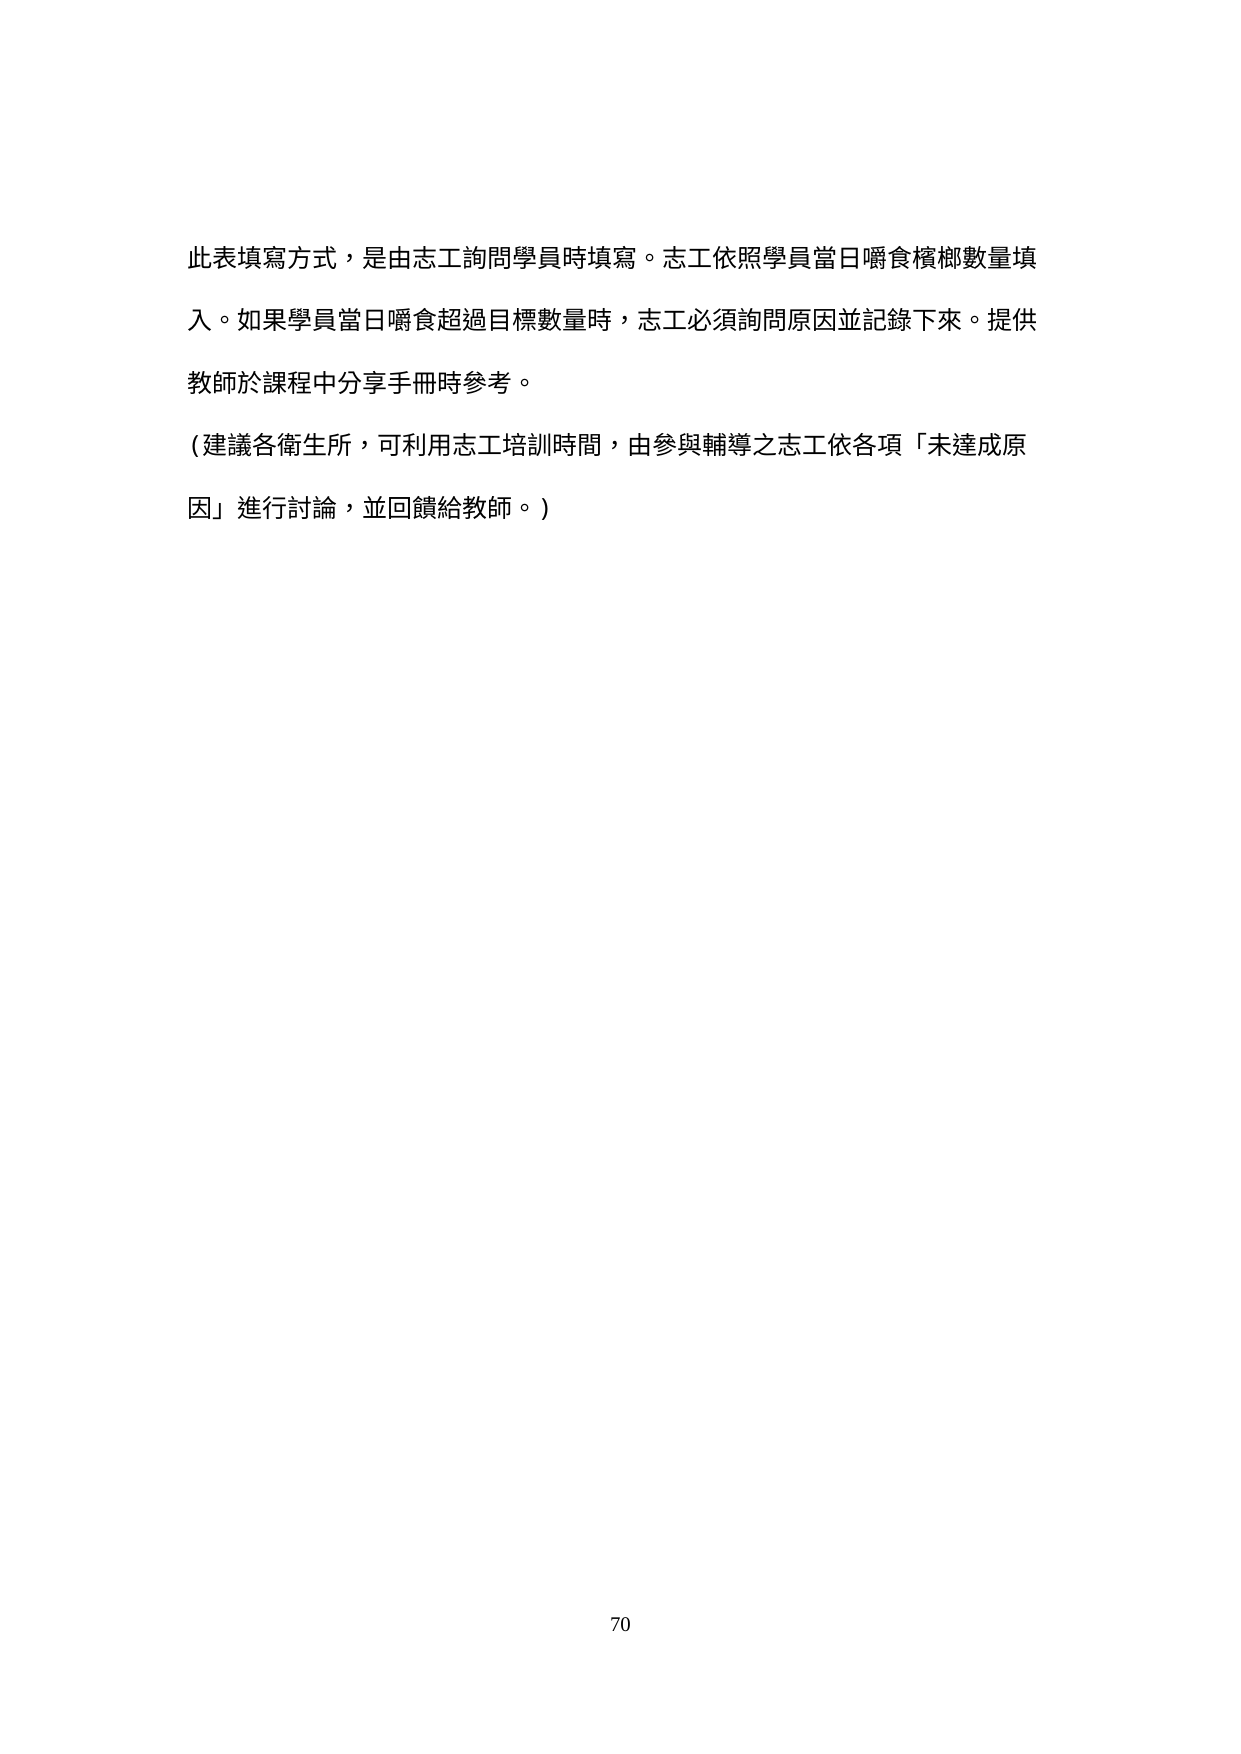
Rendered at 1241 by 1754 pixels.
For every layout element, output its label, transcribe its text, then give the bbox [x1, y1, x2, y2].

text (建議各衛生所，可利用志工培訓時間，由參與輔導之志工依各項「未達成原因」進行討論，並回饋給教師。) [187, 402, 1053, 527]
text 此表填寫方式，是由志工詢問學員時填寫。志工依照學員當日嚼食檳榔數量填入。如果學員當日嚼食超過目標數量時，志工必須詢問原因並記錄下來。提供教師於課程中分享手冊時參考。 [187, 214, 1053, 402]
